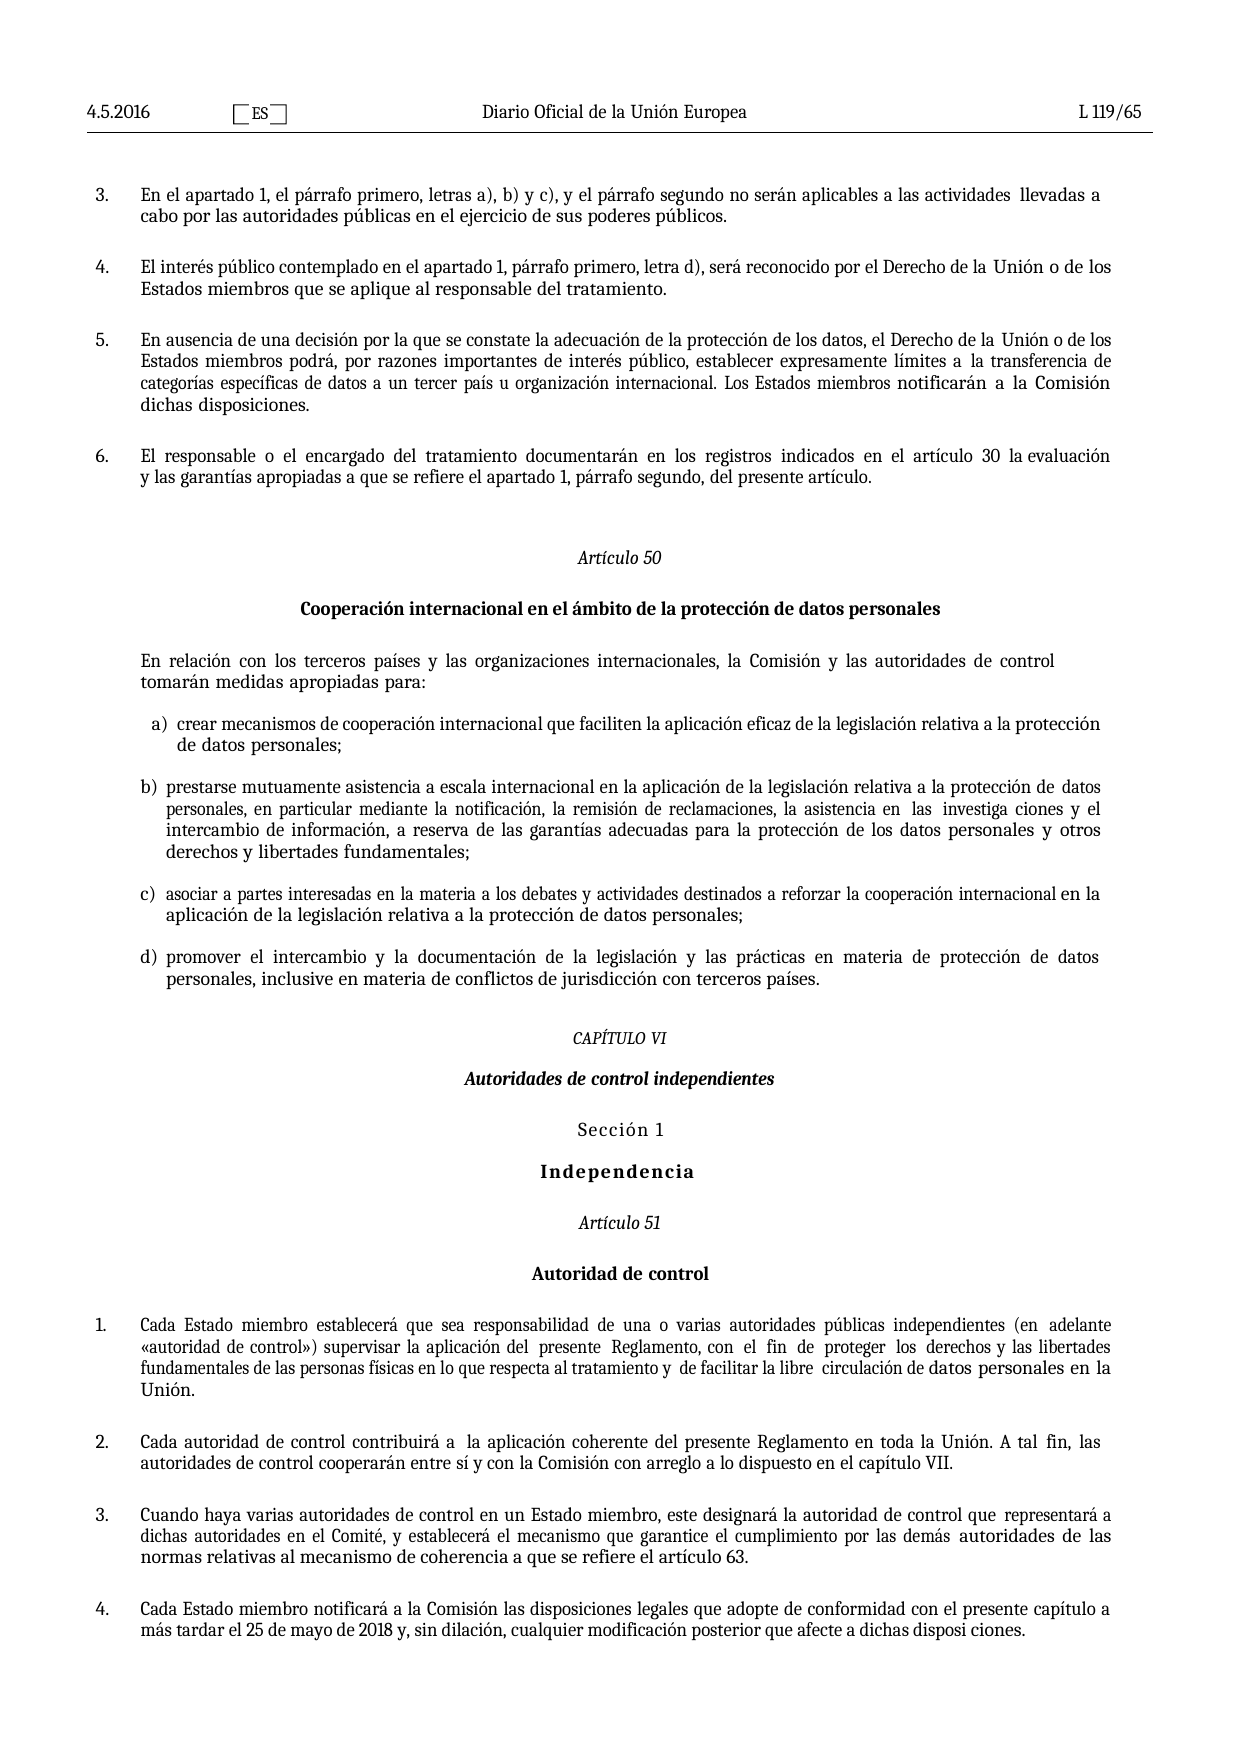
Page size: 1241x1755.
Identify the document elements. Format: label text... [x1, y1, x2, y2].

list promover el intercambio y la documentación de la legislación y las prácticas en materia de protección de datos personales, inclusive en materia de conflictos de jurisdicción con terceros países. [140, 947, 1101, 990]
list Cuando haya varias autoridades de control en un Estado miembro, este designará la autoridad de control que representará a dichas autoridades en el Comité, y establecerá el mecanismo que garantice el cumplimiento por las demás autoridades de las normas relativas al mecanismo de coherencia a que se refiere el artículo 63. [129, 1504, 1111, 1569]
text Artículo 51 [193, 1211, 1047, 1234]
subtitle Autoridades de control independientes [193, 1067, 1047, 1090]
list asociar a partes interesadas en la materia a los debates y actividades destinados a reforzar la cooperación internacional en la aplicación de la legislación relativa a la protección de datos personales; [140, 883, 1101, 927]
list Cada Estado miembro notificará a la Comisión las disposiciones legales que adopte de conformidad con el presente capítulo a más tardar el 25 de mayo de 2018 y, sin dilación, cualquier modificación posterior que afecte a dichas disposi­ ciones. [129, 1598, 1111, 1641]
list En el apartado 1, el párrafo primero, letras a), b) y c), y el párrafo segundo no serán aplicables a las actividades llevadas a cabo por las autoridades públicas en el ejercicio de sus poderes públicos. [129, 184, 1101, 227]
text Artículo 50 [193, 547, 1047, 569]
list Cada autoridad de control contribuirá a la aplicación coherente del presente Reglamento en toda la Unión. A tal fin, las autoridades de control cooperarán entre sí y con la Comisión con arreglo a lo dispuesto en el capítulo VII. [129, 1431, 1101, 1474]
text En relación con los terceros países y las organizaciones internacionales, la Comisión y las autoridades de control tomarán medidas apropiadas para: [140, 650, 1101, 693]
list Cada Estado miembro establecerá que sea responsabilidad de una o varias autoridades públicas independientes (en adelante «autoridad de control») supervisar la aplicación del presente Reglamento, con el fin de proteger los derechos y las libertades fundamentales de las personas físicas en lo que respecta al tratamiento y de facilitar la libre circulación de datos personales en la Unión. [129, 1314, 1111, 1402]
subtitle Autoridad de control [193, 1263, 1047, 1285]
list En ausencia de una decisión por la que se constate la adecuación de la protección de los datos, el Derecho de la Unión o de los Estados miembros podrá, por razones importantes de interés público, establecer expresamente límites a la transferencia de categorías específicas de datos a un tercer país u organización internacional. Los Estados miembros notificarán a la Comisión dichas disposiciones. [129, 329, 1111, 416]
text CAPÍTULO VI [193, 1028, 1047, 1049]
subtitle Cooperación internacional en el ámbito de la protección de datos personales [193, 598, 1047, 621]
list prestarse mutuamente asistencia a escala internacional en la aplicación de la legislación relativa a la protección de datos personales, en particular mediante la notificación, la remisión de reclamaciones, la asistencia en las investiga­ ciones y el intercambio de información, a reserva de las garantías adecuadas para la protección de los datos personales y otros derechos y libertades fundamentales; [140, 777, 1101, 863]
list El responsable o el encargado del tratamiento documentarán en los registros indicados en el artículo 30 la evaluación y las garantías apropiadas a que se refiere el apartado 1, párrafo segundo, del presente artículo. [129, 446, 1111, 489]
text Sección 1 [193, 1119, 1047, 1142]
list El interés público contemplado en el apartado 1, párrafo primero, letra d), será reconocido por el Derecho de la Unión o de los Estados miembros que se aplique al responsable del tratamiento. [129, 256, 1111, 300]
subtitle Independencia [193, 1160, 1049, 1183]
list crear mecanismos de cooperación internacional que faciliten la aplicación eficaz de la legislación relativa a la protección de datos personales; [151, 713, 1101, 757]
